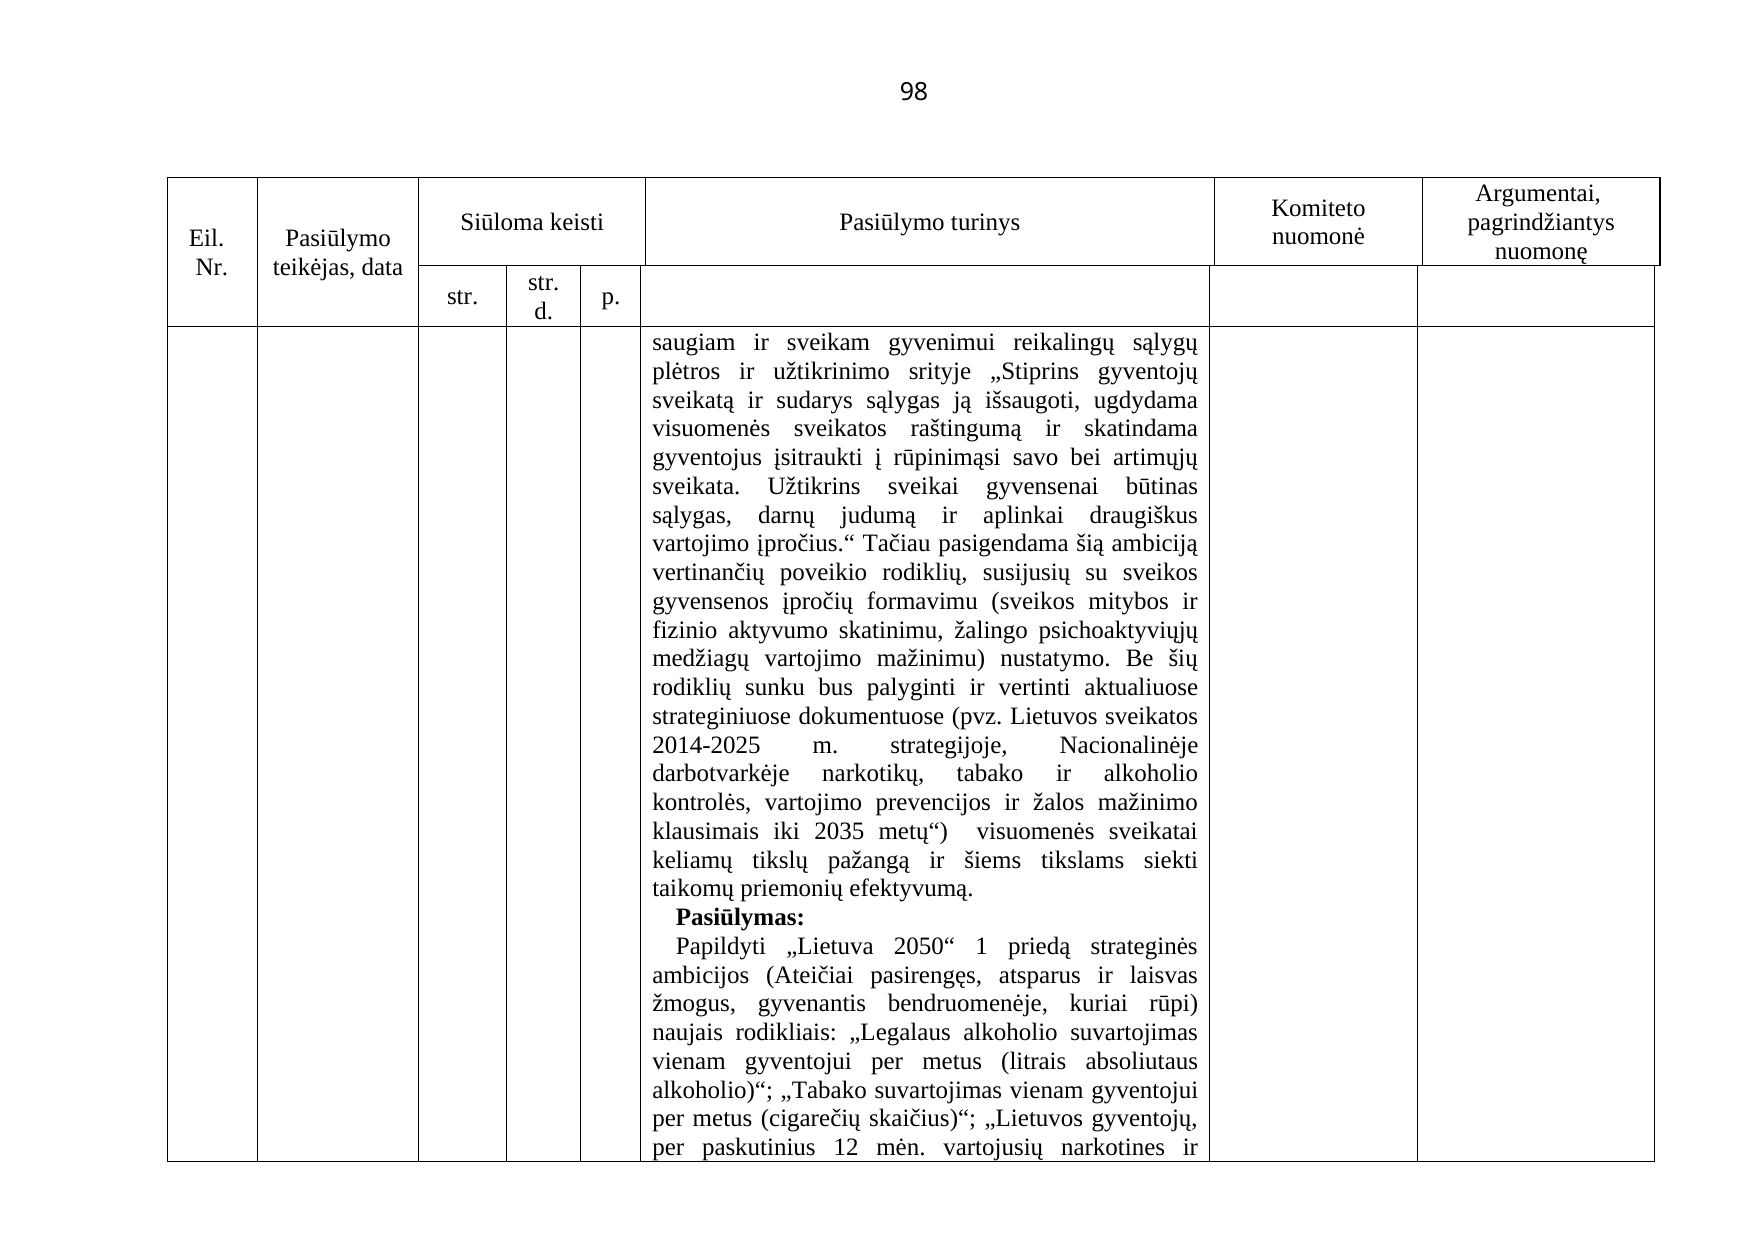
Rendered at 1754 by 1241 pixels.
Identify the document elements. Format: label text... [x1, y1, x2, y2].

table_cell [419, 327, 506, 1161]
table_cell p. [581, 266, 640, 326]
table_cell str. [419, 266, 506, 326]
table_cell [1655, 266, 1660, 326]
table_header Pasiūlymo turinys [646, 178, 1214, 264]
table_cell [1210, 327, 1417, 1161]
table_cell [1210, 266, 1417, 326]
table_cell [168, 327, 257, 1161]
table_cell [507, 327, 580, 1161]
table_cell [258, 327, 418, 1161]
table_header Argumentai, pagrindžiantys nuomonę [1423, 178, 1659, 264]
table_cell [1418, 266, 1654, 326]
table_cell str. d. [507, 266, 580, 326]
table_header Siūloma keisti [419, 178, 645, 264]
table_header Pasiūlymo teikėjas, data [258, 178, 418, 326]
table_header Eil. Nr. [168, 178, 257, 326]
table_cell saugiam ir sveikam gyvenimui reikalingų sąlygų plėtros ir užtikrinimo srityje „Stiprins gyventojų sveikatą ir sudarys sąlygas ją išsaugoti, ugdydama visuomenės sveikatos raštingumą ir skatindama gyventojus įsitraukti į rūpinimąsi savo bei artimųjų sveikata. Užtikrins sveikai gyvensenai būtinas sąlygas, darnų judumą ir aplinkai draugiškus vartojimo įpročius.“ Tačiau pasigendama šią ambiciją vertinančių poveikio rodiklių, susijusių su sveikos gyvensenos įpročių formavimu (sveikos mitybos ir fizinio aktyvumo skatinimu, žalingo psichoaktyviųjų medžiagų vartojimo mažinimu) nustatymo. Be šių rodiklių sunku bus palyginti ir vertinti aktualiuose strateginiuose dokumentuose (pvz. Lietuvos sveikatos 2014-2025 m. strategijoje, Nacionalinėje darbotvarkėje narkotikų, tabako ir alkoholio kontrolės, vartojimo prevencijos ir žalos mažinimo klausimais iki 2035 metų“) visuomenės sveikatai keliamų tikslų pažangą ir šiems tikslams siekti taikomų priemonių efektyvumą. Pasiūlymas: Papildyti „Lietuva 2050“ 1 priedą strateginės ambicijos (Ateičiai pasirengęs, atsparus ir laisvas žmogus, gyvenantis bendruomenėje, kuriai rūpi) naujais rodikliais: „Legalaus alkoholio suvartojimas vienam gyventojui per metus (litrais absoliutaus alkoholio)“; „Tabako suvartojimas vienam gyventojui per metus (cigarečių skaičius)“; „Lietuvos gyventojų, per paskutinius 12 mėn. vartojusių narkotines ir [641, 327, 1209, 1161]
table_cell [641, 266, 1209, 326]
table_cell [1655, 326, 1660, 1161]
table_header Komiteto nuomonė [1215, 178, 1422, 264]
table_cell [581, 327, 640, 1161]
table_cell [1418, 327, 1654, 1161]
